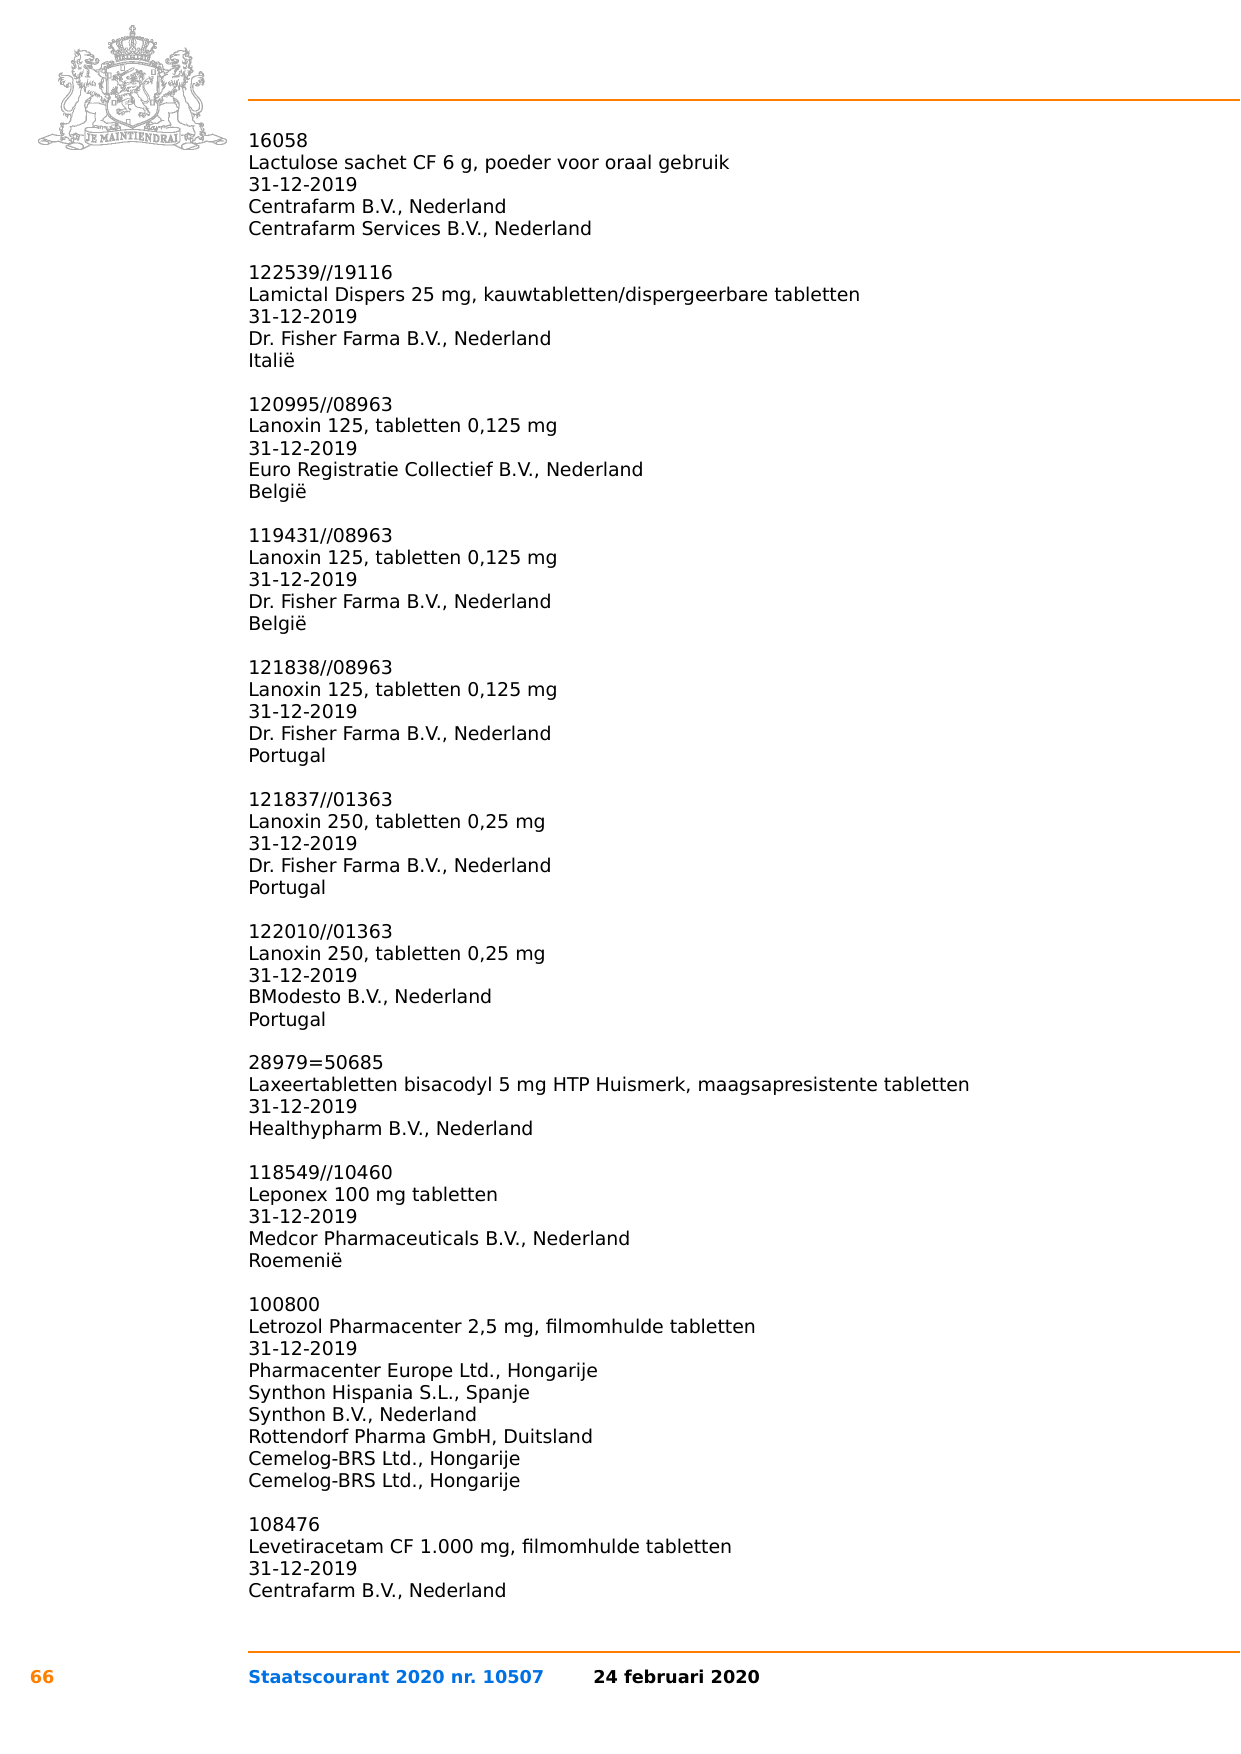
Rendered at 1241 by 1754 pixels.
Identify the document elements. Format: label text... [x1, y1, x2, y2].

text 121837//01363 [248, 789, 1163, 811]
text 31-12-2019 [248, 1338, 1163, 1360]
text Lanoxin 125, tabletten 0,125 mg [248, 415, 1163, 437]
text Leponex 100 mg tabletten [248, 1184, 1163, 1206]
text 121838//08963 [248, 657, 1163, 679]
text 31-12-2019 [248, 1206, 1163, 1228]
text 16058 [248, 130, 1163, 152]
text Centrafarm B.V., Nederland [248, 196, 1163, 218]
text 31-12-2019 [248, 1096, 1163, 1118]
text BModesto B.V., Nederland [248, 986, 1163, 1008]
text België [248, 481, 1163, 503]
text België [248, 613, 1163, 635]
text Italië [248, 349, 1163, 372]
text Euro Registratie Collectief B.V., Nederland [248, 459, 1163, 481]
text Lanoxin 250, tabletten 0,25 mg [248, 942, 1163, 964]
text 100800 [248, 1294, 1163, 1316]
text Letrozol Pharmacenter 2,5 mg, filmomhulde tabletten [248, 1316, 1163, 1338]
text Dr. Fisher Farma B.V., Nederland [248, 855, 1163, 877]
text 118549//10460 [248, 1162, 1163, 1184]
text 31-12-2019 [248, 701, 1163, 723]
text Cemelog-BRS Ltd., Hongarije [248, 1470, 1163, 1492]
text Dr. Fisher Farma B.V., Nederland [248, 591, 1163, 613]
text 31-12-2019 [248, 964, 1163, 986]
text Lanoxin 125, tabletten 0,125 mg [248, 547, 1163, 569]
text Roemenië [248, 1250, 1163, 1272]
text 31-12-2019 [248, 1557, 1163, 1579]
text Portugal [248, 745, 1163, 767]
text Lactulose sachet CF 6 g, poeder voor oraal gebruik [248, 152, 1163, 174]
text Rottendorf Pharma GmbH, Duitsland [248, 1426, 1163, 1448]
text Centrafarm Services B.V., Nederland [248, 218, 1163, 240]
text Dr. Fisher Farma B.V., Nederland [248, 723, 1163, 745]
text 31-12-2019 [248, 437, 1163, 459]
text Portugal [248, 1008, 1163, 1030]
text 31-12-2019 [248, 833, 1163, 855]
text Lanoxin 125, tabletten 0,125 mg [248, 679, 1163, 701]
text 31-12-2019 [248, 569, 1163, 591]
text Synthon Hispania S.L., Spanje [248, 1382, 1163, 1404]
text Centrafarm B.V., Nederland [248, 1579, 1163, 1601]
picture [38, 25, 227, 150]
text Levetiracetam CF 1.000 mg, filmomhulde tabletten [248, 1536, 1163, 1557]
text Healthypharm B.V., Nederland [248, 1118, 1163, 1140]
text 120995//08963 [248, 393, 1163, 415]
text Lamictal Dispers 25 mg, kauwtabletten/dispergeerbare tabletten [248, 284, 1163, 306]
text Medcor Pharmaceuticals B.V., Nederland [248, 1228, 1163, 1250]
text 28979=50685 [248, 1052, 1163, 1074]
text 122010//01363 [248, 921, 1163, 942]
text 108476 [248, 1513, 1163, 1536]
text Laxeertabletten bisacodyl 5 mg HTP Huismerk, maagsapresistente tabletten [248, 1074, 1163, 1096]
text Synthon B.V., Nederland [248, 1404, 1163, 1426]
text Lanoxin 250, tabletten 0,25 mg [248, 811, 1163, 833]
text 31-12-2019 [248, 306, 1163, 328]
text 119431//08963 [248, 525, 1163, 547]
text 122539//19116 [248, 262, 1163, 284]
text Portugal [248, 877, 1163, 899]
text Dr. Fisher Farma B.V., Nederland [248, 328, 1163, 349]
text 31-12-2019 [248, 174, 1163, 196]
text Cemelog-BRS Ltd., Hongarije [248, 1448, 1163, 1470]
text Pharmacenter Europe Ltd., Hongarije [248, 1360, 1163, 1382]
